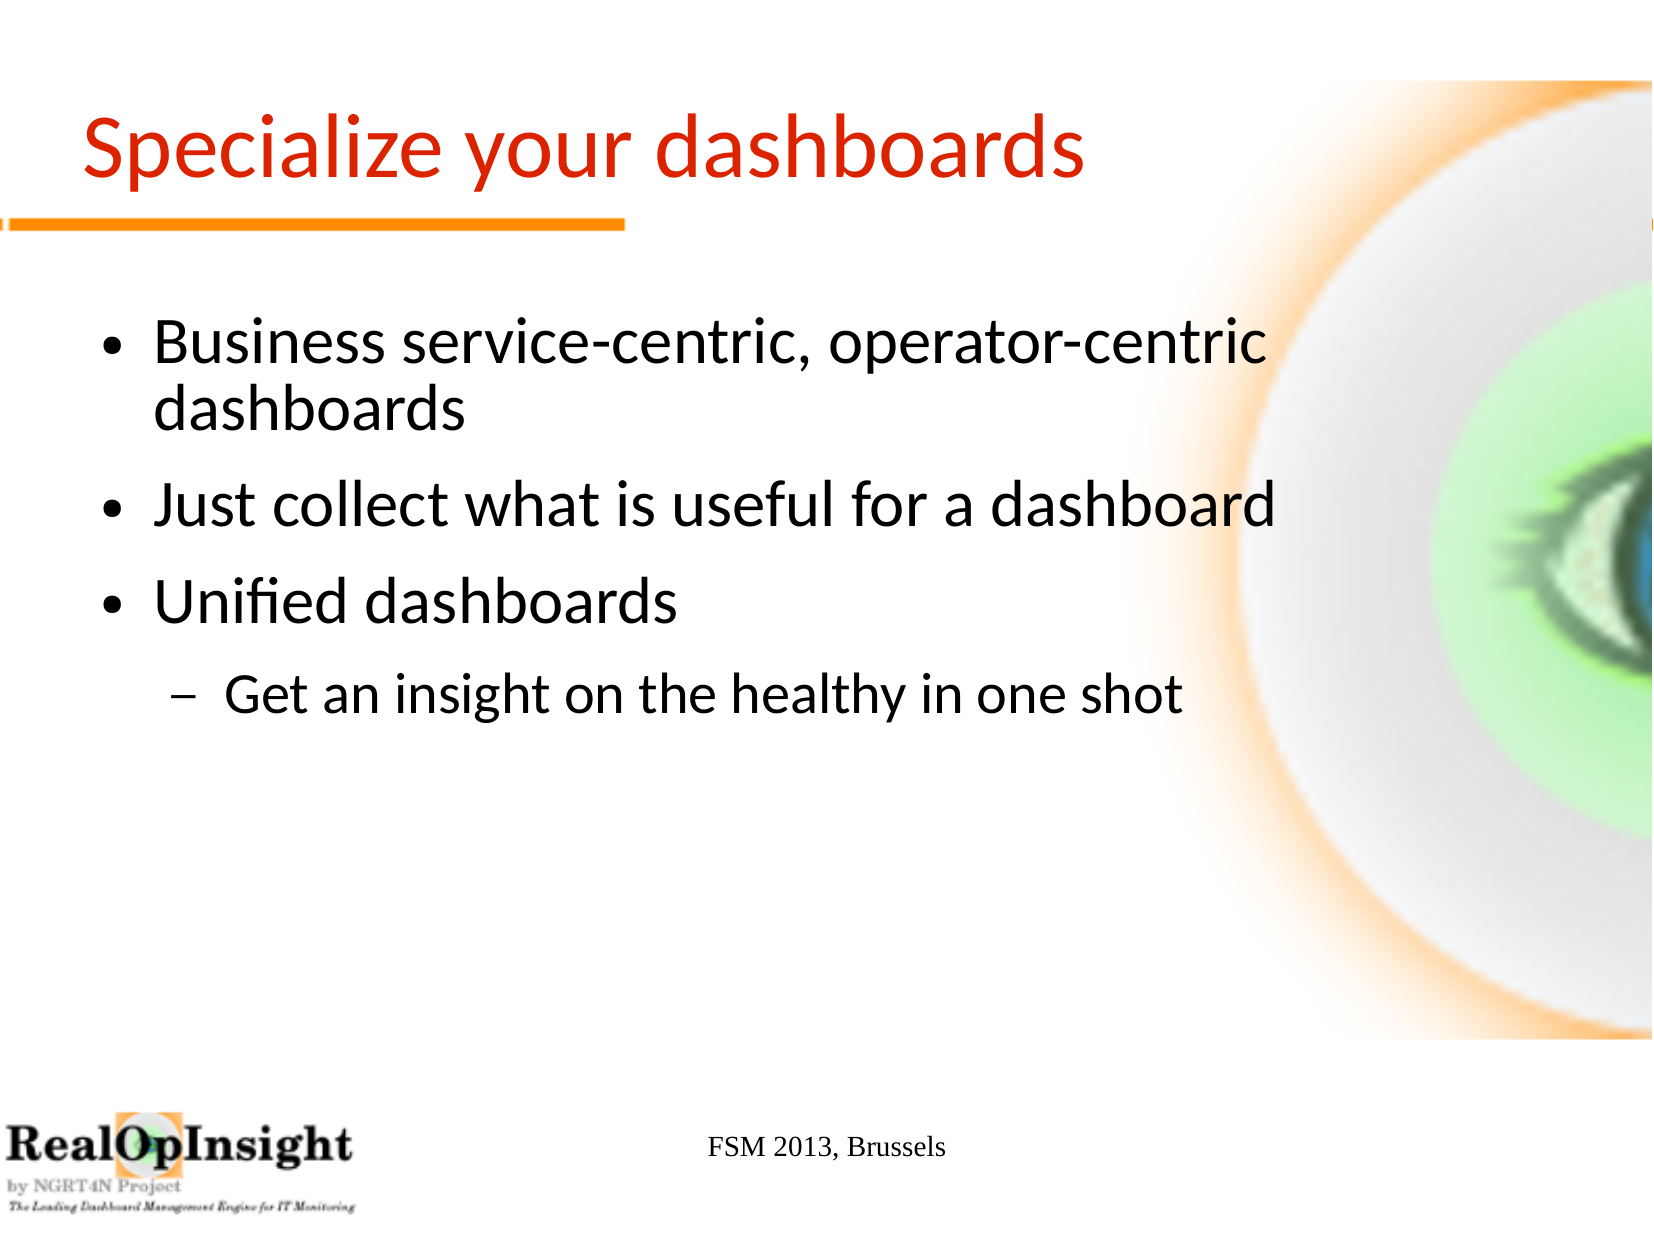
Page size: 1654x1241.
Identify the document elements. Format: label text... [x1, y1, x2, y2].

picture [0, 0, 1654, 1241]
list Business service-centric, operator-centric dashboards Just collect what is useful for a dashboard Unified dashboards Get an insight on the healthy in one shot [82, 313, 1538, 1034]
title Specialize your dashboards [82, 73, 1547, 237]
